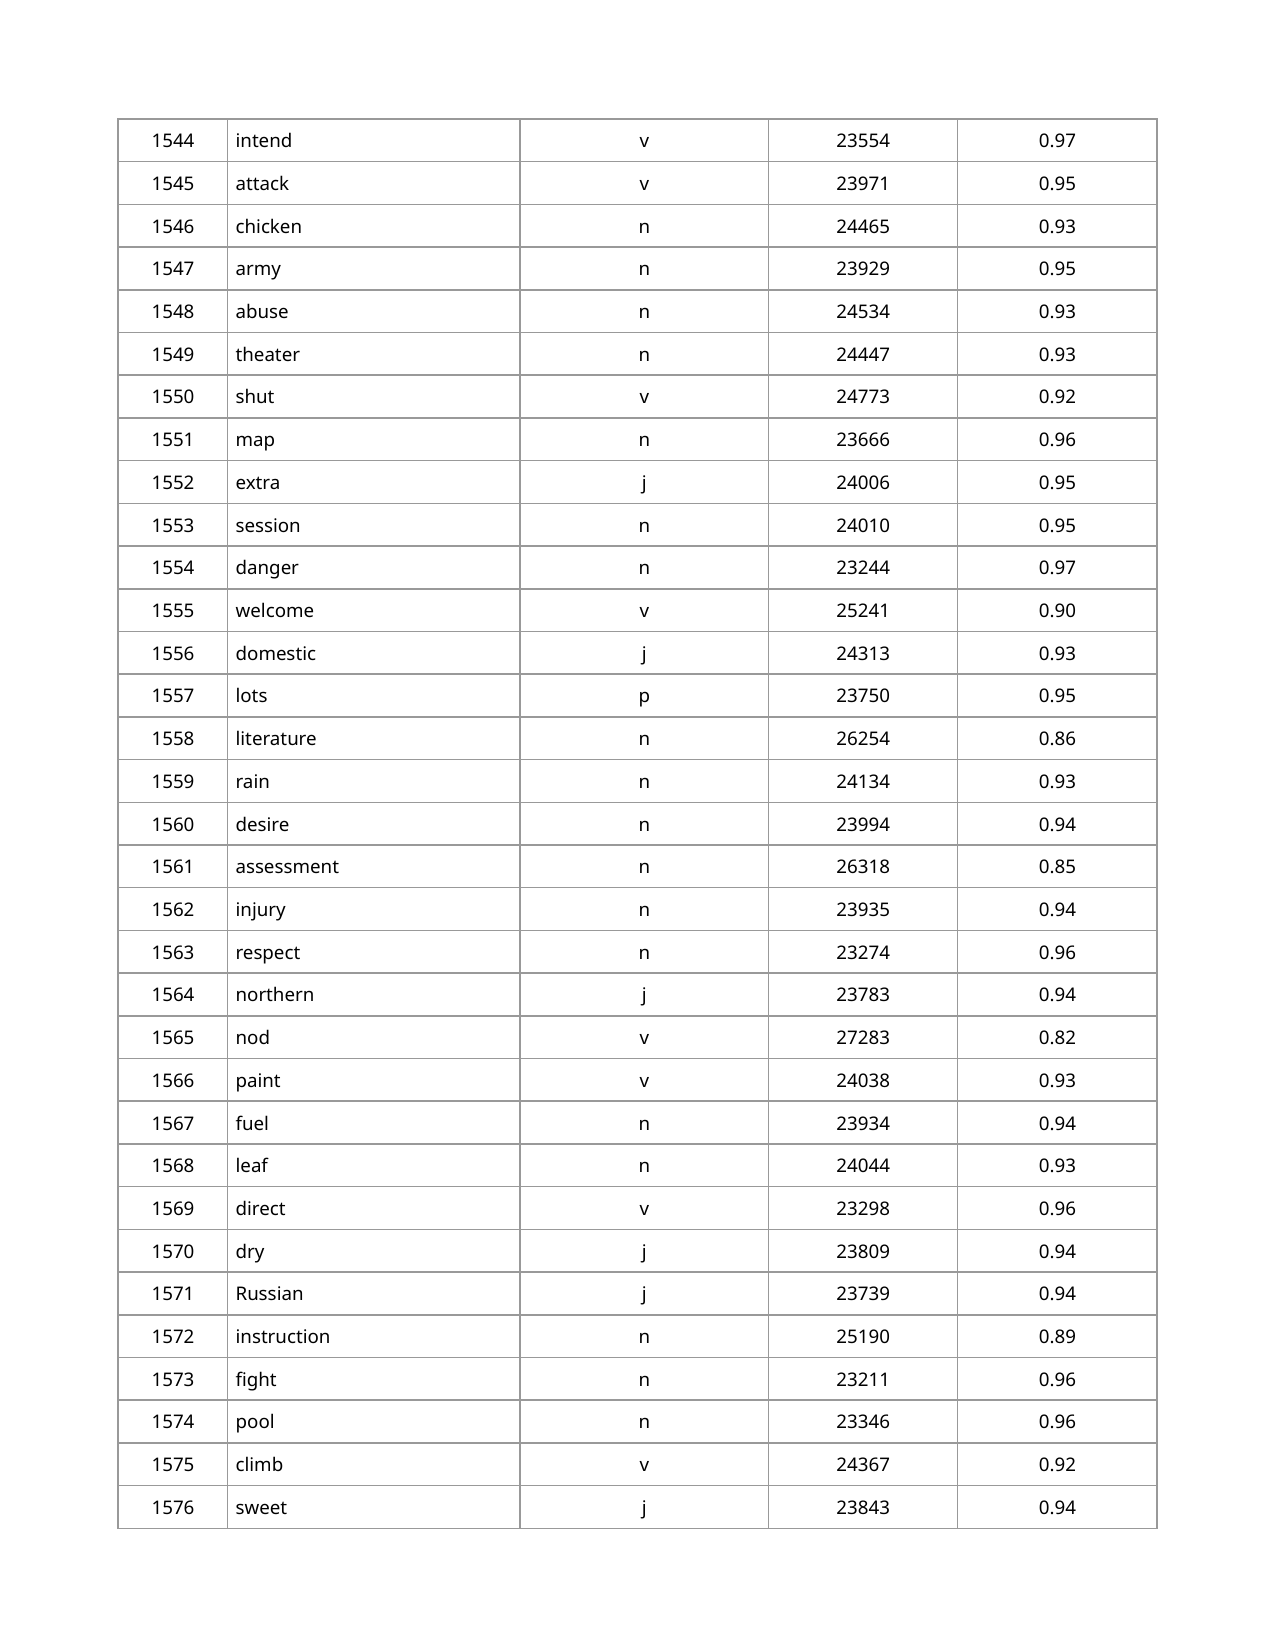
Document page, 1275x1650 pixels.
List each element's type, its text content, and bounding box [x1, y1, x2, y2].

table_cell 23929 [769, 248, 957, 289]
table_cell Russian [228, 1273, 519, 1314]
table_cell 1551 [119, 419, 227, 460]
table_cell 0.95 [958, 461, 1156, 502]
table_cell v [521, 590, 768, 631]
table_cell 1556 [119, 632, 227, 673]
table_cell northern [228, 974, 519, 1015]
table_cell paint [228, 1059, 519, 1100]
table_cell domestic [228, 632, 519, 673]
table_cell 0.95 [958, 162, 1156, 203]
table_cell nod [228, 1017, 519, 1058]
table_cell v [521, 376, 768, 417]
table_cell n [521, 803, 768, 844]
table_cell 0.94 [958, 1102, 1156, 1143]
table_cell 1576 [119, 1486, 227, 1527]
table_cell rain [228, 760, 519, 801]
table_cell 0.94 [958, 974, 1156, 1015]
table_cell 25190 [769, 1316, 957, 1357]
table_cell 1552 [119, 461, 227, 502]
table_cell fight [228, 1358, 519, 1399]
table_cell n [521, 888, 768, 929]
table_cell 0.96 [958, 1187, 1156, 1228]
table_cell 1562 [119, 888, 227, 929]
table_cell 0.92 [958, 1444, 1156, 1485]
table_cell n [521, 205, 768, 246]
table_cell 24447 [769, 333, 957, 374]
table_cell j [521, 1486, 768, 1527]
table_cell instruction [228, 1316, 519, 1357]
table_cell danger [228, 547, 519, 588]
table_cell 1550 [119, 376, 227, 417]
table_cell 0.93 [958, 760, 1156, 801]
table_cell 0.93 [958, 291, 1156, 332]
table_cell 1557 [119, 675, 227, 716]
table_cell n [521, 931, 768, 972]
table_cell n [521, 846, 768, 887]
table_cell map [228, 419, 519, 460]
table_cell 1558 [119, 718, 227, 759]
table_cell 0.94 [958, 1273, 1156, 1314]
table_cell 23934 [769, 1102, 957, 1143]
table_cell 23346 [769, 1401, 957, 1442]
table_cell 23971 [769, 162, 957, 203]
table_cell 1554 [119, 547, 227, 588]
table_cell 0.93 [958, 333, 1156, 374]
table_cell fuel [228, 1102, 519, 1143]
table_cell 24044 [769, 1145, 957, 1186]
table_cell 1565 [119, 1017, 227, 1058]
table_cell v [521, 162, 768, 203]
table_cell 1564 [119, 974, 227, 1015]
table_cell leaf [228, 1145, 519, 1186]
table_cell lots [228, 675, 519, 716]
table_cell 0.95 [958, 504, 1156, 545]
table_cell v [521, 120, 768, 161]
table_cell 0.89 [958, 1316, 1156, 1357]
table_cell 0.93 [958, 1145, 1156, 1186]
table_cell pool [228, 1401, 519, 1442]
table_cell n [521, 1102, 768, 1143]
table_cell climb [228, 1444, 519, 1485]
table_cell 1574 [119, 1401, 227, 1442]
table_cell 26254 [769, 718, 957, 759]
table_cell n [521, 718, 768, 759]
table_cell n [521, 1401, 768, 1442]
table_cell 0.82 [958, 1017, 1156, 1058]
table_cell v [521, 1444, 768, 1485]
table_cell n [521, 291, 768, 332]
table_cell 0.93 [958, 205, 1156, 246]
table_cell n [521, 547, 768, 588]
table_cell 24010 [769, 504, 957, 545]
table_cell dry [228, 1230, 519, 1271]
table_cell n [521, 333, 768, 374]
table_cell 1563 [119, 931, 227, 972]
table_cell j [521, 461, 768, 502]
table_cell 0.93 [958, 1059, 1156, 1100]
table_cell 1559 [119, 760, 227, 801]
table_cell direct [228, 1187, 519, 1228]
table_cell 1545 [119, 162, 227, 203]
table_cell 24038 [769, 1059, 957, 1100]
table_cell 0.96 [958, 931, 1156, 972]
table_cell 0.92 [958, 376, 1156, 417]
table_cell extra [228, 461, 519, 502]
table_cell 23739 [769, 1273, 957, 1314]
table_cell 1555 [119, 590, 227, 631]
table_cell 24534 [769, 291, 957, 332]
table_cell 0.85 [958, 846, 1156, 887]
table_cell n [521, 760, 768, 801]
table_cell 1575 [119, 1444, 227, 1485]
table_cell shut [228, 376, 519, 417]
table_cell 0.95 [958, 675, 1156, 716]
table_cell desire [228, 803, 519, 844]
table_cell 1568 [119, 1145, 227, 1186]
table_cell assessment [228, 846, 519, 887]
table_cell n [521, 419, 768, 460]
table_cell 24465 [769, 205, 957, 246]
table_cell respect [228, 931, 519, 972]
table_cell 24313 [769, 632, 957, 673]
table_cell 0.94 [958, 1230, 1156, 1271]
table_cell abuse [228, 291, 519, 332]
table_cell 1569 [119, 1187, 227, 1228]
table_cell 23750 [769, 675, 957, 716]
table_cell 1549 [119, 333, 227, 374]
table_cell literature [228, 718, 519, 759]
table_cell 0.94 [958, 888, 1156, 929]
table_cell n [521, 1358, 768, 1399]
table_cell 1548 [119, 291, 227, 332]
table_cell 23935 [769, 888, 957, 929]
table_cell chicken [228, 205, 519, 246]
table_cell p [521, 675, 768, 716]
table_cell 1572 [119, 1316, 227, 1357]
table_cell n [521, 1145, 768, 1186]
table_cell j [521, 632, 768, 673]
table_cell 1546 [119, 205, 227, 246]
table_cell 24773 [769, 376, 957, 417]
table_cell 24367 [769, 1444, 957, 1485]
table_cell j [521, 1273, 768, 1314]
table_cell 0.95 [958, 248, 1156, 289]
table_cell theater [228, 333, 519, 374]
table_cell welcome [228, 590, 519, 631]
table_cell attack [228, 162, 519, 203]
table_cell 23666 [769, 419, 957, 460]
table_cell 23298 [769, 1187, 957, 1228]
table_cell 23994 [769, 803, 957, 844]
table_cell 1566 [119, 1059, 227, 1100]
table_cell 0.90 [958, 590, 1156, 631]
table_cell sweet [228, 1486, 519, 1527]
table_cell 23211 [769, 1358, 957, 1399]
table_cell 23274 [769, 931, 957, 972]
table_cell 0.86 [958, 718, 1156, 759]
table_cell 1567 [119, 1102, 227, 1143]
table_cell 1544 [119, 120, 227, 161]
table_cell 23244 [769, 547, 957, 588]
table_cell 23843 [769, 1486, 957, 1527]
table_cell 0.96 [958, 1358, 1156, 1399]
table_cell 1570 [119, 1230, 227, 1271]
table_cell v [521, 1059, 768, 1100]
table_cell n [521, 1316, 768, 1357]
table_cell 24006 [769, 461, 957, 502]
table_cell j [521, 1230, 768, 1271]
table_cell n [521, 504, 768, 545]
table_cell 0.97 [958, 120, 1156, 161]
table_cell 1573 [119, 1358, 227, 1399]
table_cell 0.93 [958, 632, 1156, 673]
table_cell 26318 [769, 846, 957, 887]
table_cell army [228, 248, 519, 289]
table_cell 0.94 [958, 1486, 1156, 1527]
table_cell 0.97 [958, 547, 1156, 588]
table_cell n [521, 248, 768, 289]
table_cell session [228, 504, 519, 545]
table_cell 0.94 [958, 803, 1156, 844]
table_cell 27283 [769, 1017, 957, 1058]
table_cell 24134 [769, 760, 957, 801]
table_cell 1553 [119, 504, 227, 545]
table_cell 23809 [769, 1230, 957, 1271]
table_cell 23554 [769, 120, 957, 161]
table_cell 1547 [119, 248, 227, 289]
table_cell 1560 [119, 803, 227, 844]
table_cell 23783 [769, 974, 957, 1015]
table_cell 25241 [769, 590, 957, 631]
table_cell injury [228, 888, 519, 929]
table_cell j [521, 974, 768, 1015]
table_cell 1561 [119, 846, 227, 887]
table_cell 1571 [119, 1273, 227, 1314]
table_cell 0.96 [958, 419, 1156, 460]
table_cell 0.96 [958, 1401, 1156, 1442]
table_cell v [521, 1187, 768, 1228]
table_cell intend [228, 120, 519, 161]
table_cell v [521, 1017, 768, 1058]
